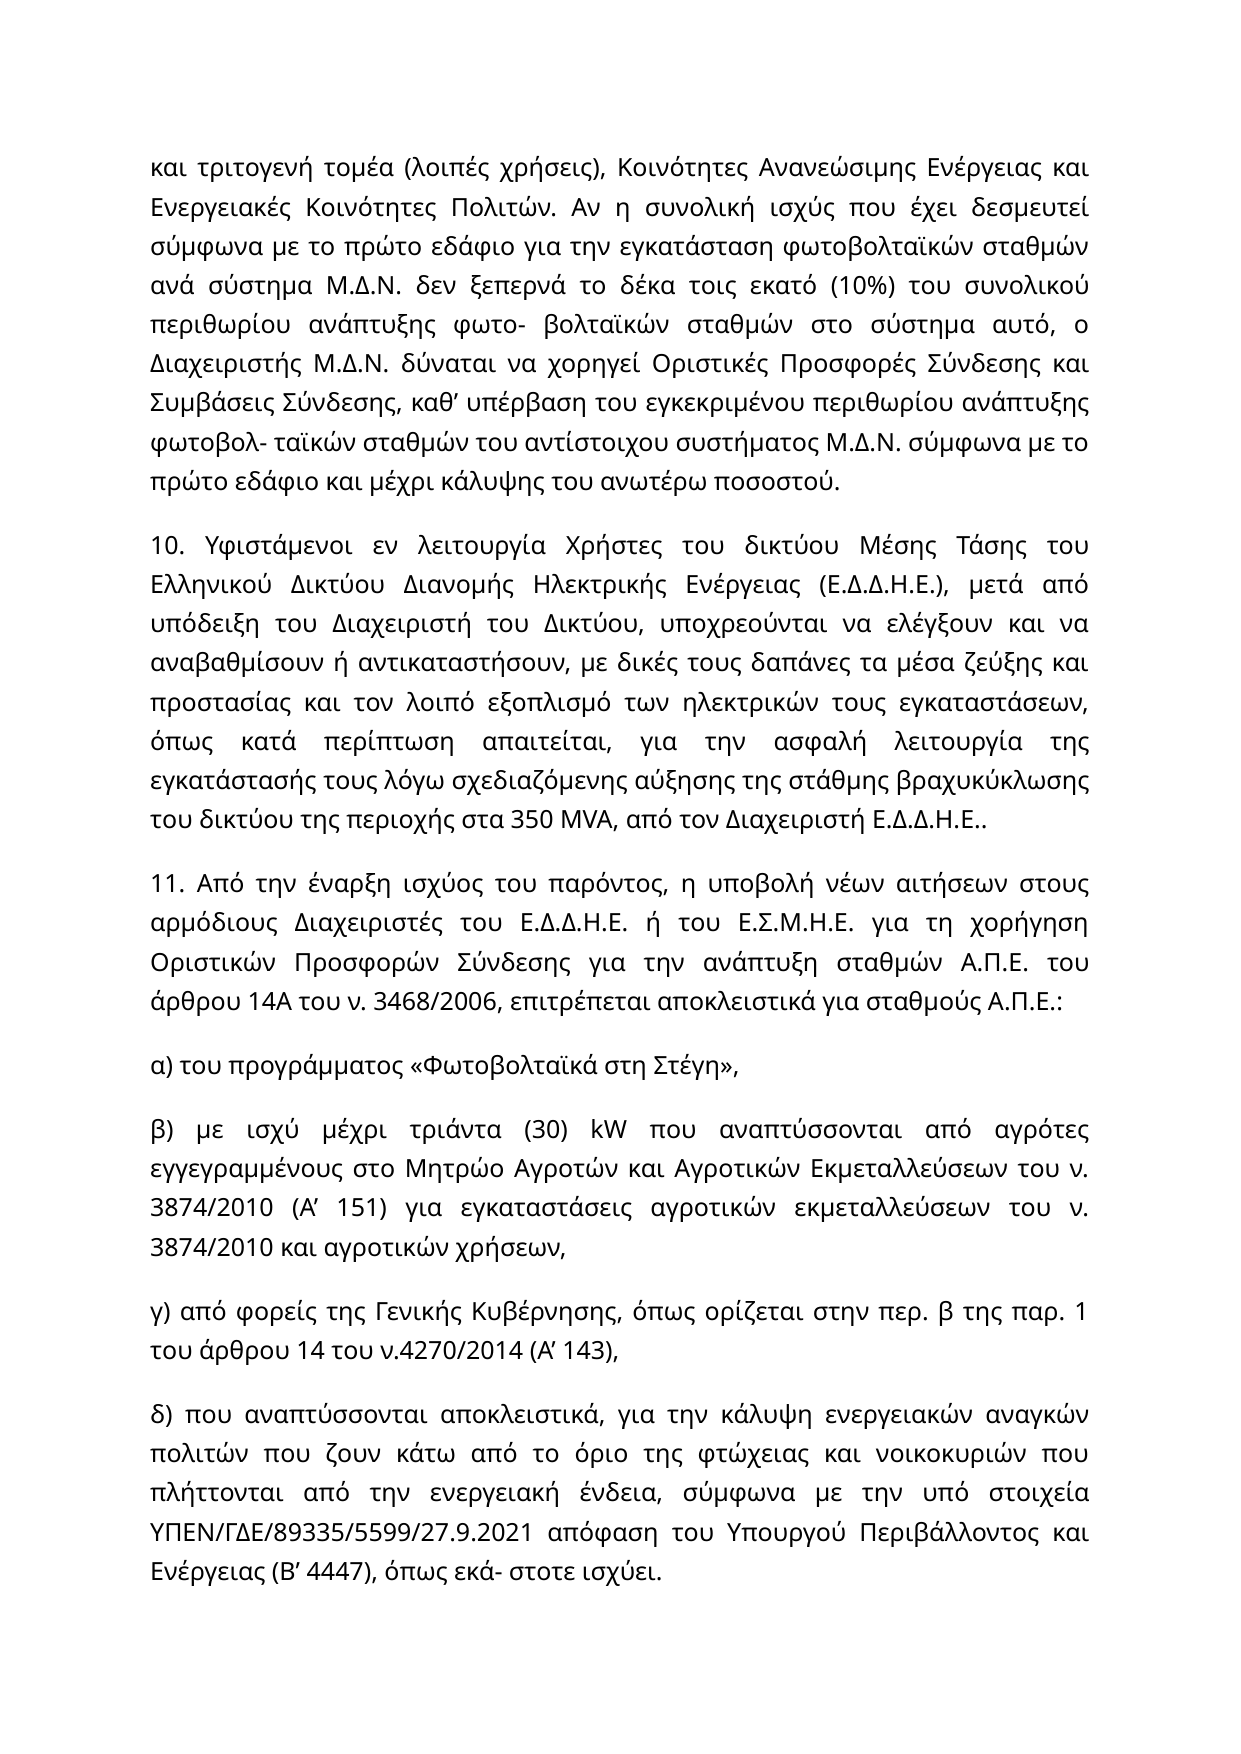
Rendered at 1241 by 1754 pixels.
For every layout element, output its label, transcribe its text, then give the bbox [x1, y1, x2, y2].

text 10. Υφιστάμενοι εν λειτουργία Χρήστες του δικτύου Μέσης Τάσης του Ελληνικού Δικτύου Διανομής Ηλεκτρικής Ενέργειας (Ε.Δ.Δ.Η.Ε.), μετά από υπόδειξη του Διαχειριστή του Δικτύου, υποχρεούνται να ελέγξουν και να αναβαθμίσουν ή αντικαταστήσουν, με δικές τους δαπάνες τα μέσα ζεύξης και προστασίας και τον λοιπό εξοπλισμό των ηλεκτρικών τους εγκαταστάσεων, όπως κατά περίπτωση απαιτείται, για την ασφαλή λειτουργία της εγκατάστασής τους λόγω σχεδιαζόμενης αύξησης της στάθμης βραχυκύκλωσης του δικτύου της περιοχής στα 350 MVA, από τον Διαχειριστή Ε.Δ.Δ.Η.Ε.. [150, 527, 1090, 836]
text α) του προγράμματος «Φωτοβολταϊκά στη Στέγη», [150, 1047, 1090, 1082]
text 11. Από την έναρξη ισχύος του παρόντος, η υποβολή νέων αιτήσεων στους αρμόδιους Διαχειριστές του Ε.Δ.Δ.Η.Ε. ή του Ε.Σ.Μ.Η.Ε. για τη χορήγηση Οριστικών Προσφορών Σύνδεσης για την ανάπτυξη σταθμών Α.Π.Ε. του άρθρου 14Α του ν. 3468/2006, επιτρέπεται αποκλειστικά για σταθμούς Α.Π.Ε.: [150, 866, 1090, 1017]
text δ) που αναπτύσσονται αποκλειστικά, για την κάλυψη ενεργειακών αναγκών πολιτών που ζουν κάτω από το όριο της φτώχειας και νοικοκυριών που πλήττονται από την ενεργειακή ένδεια, σύμφωνα με την υπό στοιχεία ΥΠΕΝ/ΓΔΕ/89335/5599/27.9.2021 απόφαση του Υπουργού Περιβάλλοντος και Ενέργειας (Β’ 4447), όπως εκά- στοτε ισχύει. [150, 1397, 1090, 1587]
text β) με ισχύ μέχρι τριάντα (30) kW που αναπτύσσονται από αγρότες εγγεγραμμένους στο Μητρώο Αγροτών και Αγροτικών Εκμεταλλεύσεων του ν. 3874/2010 (Α’ 151) για εγκαταστάσεις αγροτικών εκμεταλλεύσεων του ν. 3874/2010 και αγροτικών χρήσεων, [150, 1112, 1090, 1263]
text γ) από φορείς της Γενικής Κυβέρνησης, όπως ορίζεται στην περ. β της παρ. 1 του άρθρου 14 του ν.4270/2014 (Α’ 143), [150, 1293, 1090, 1367]
text και τριτογενή τομέα (λοιπές χρήσεις), Κοινότητες Ανανεώσιμης Ενέργειας και Ενεργειακές Κοινότητες Πολιτών. Αν η συνολική ισχύς που έχει δεσμευτεί σύμφωνα με το πρώτο εδάφιο για την εγκατάσταση φωτοβολταϊκών σταθμών ανά σύστημα Μ.Δ.Ν. δεν ξεπερνά το δέκα τοις εκατό (10%) του συνολικού περιθωρίου ανάπτυξης φωτο- βολταϊκών σταθμών στο σύστημα αυτό, ο Διαχειριστής Μ.Δ.Ν. δύναται να χορηγεί Οριστικές Προσφορές Σύνδεσης και Συμβάσεις Σύνδεσης, καθ’ υπέρβαση του εγκεκριμένου περιθωρίου ανάπτυξης φωτοβολ- ταϊκών σταθμών του αντίστοιχου συστήματος Μ.Δ.Ν. σύμφωνα με το πρώτο εδάφιο και μέχρι κάλυψης του ανωτέρω ποσοστού. [150, 150, 1090, 497]
